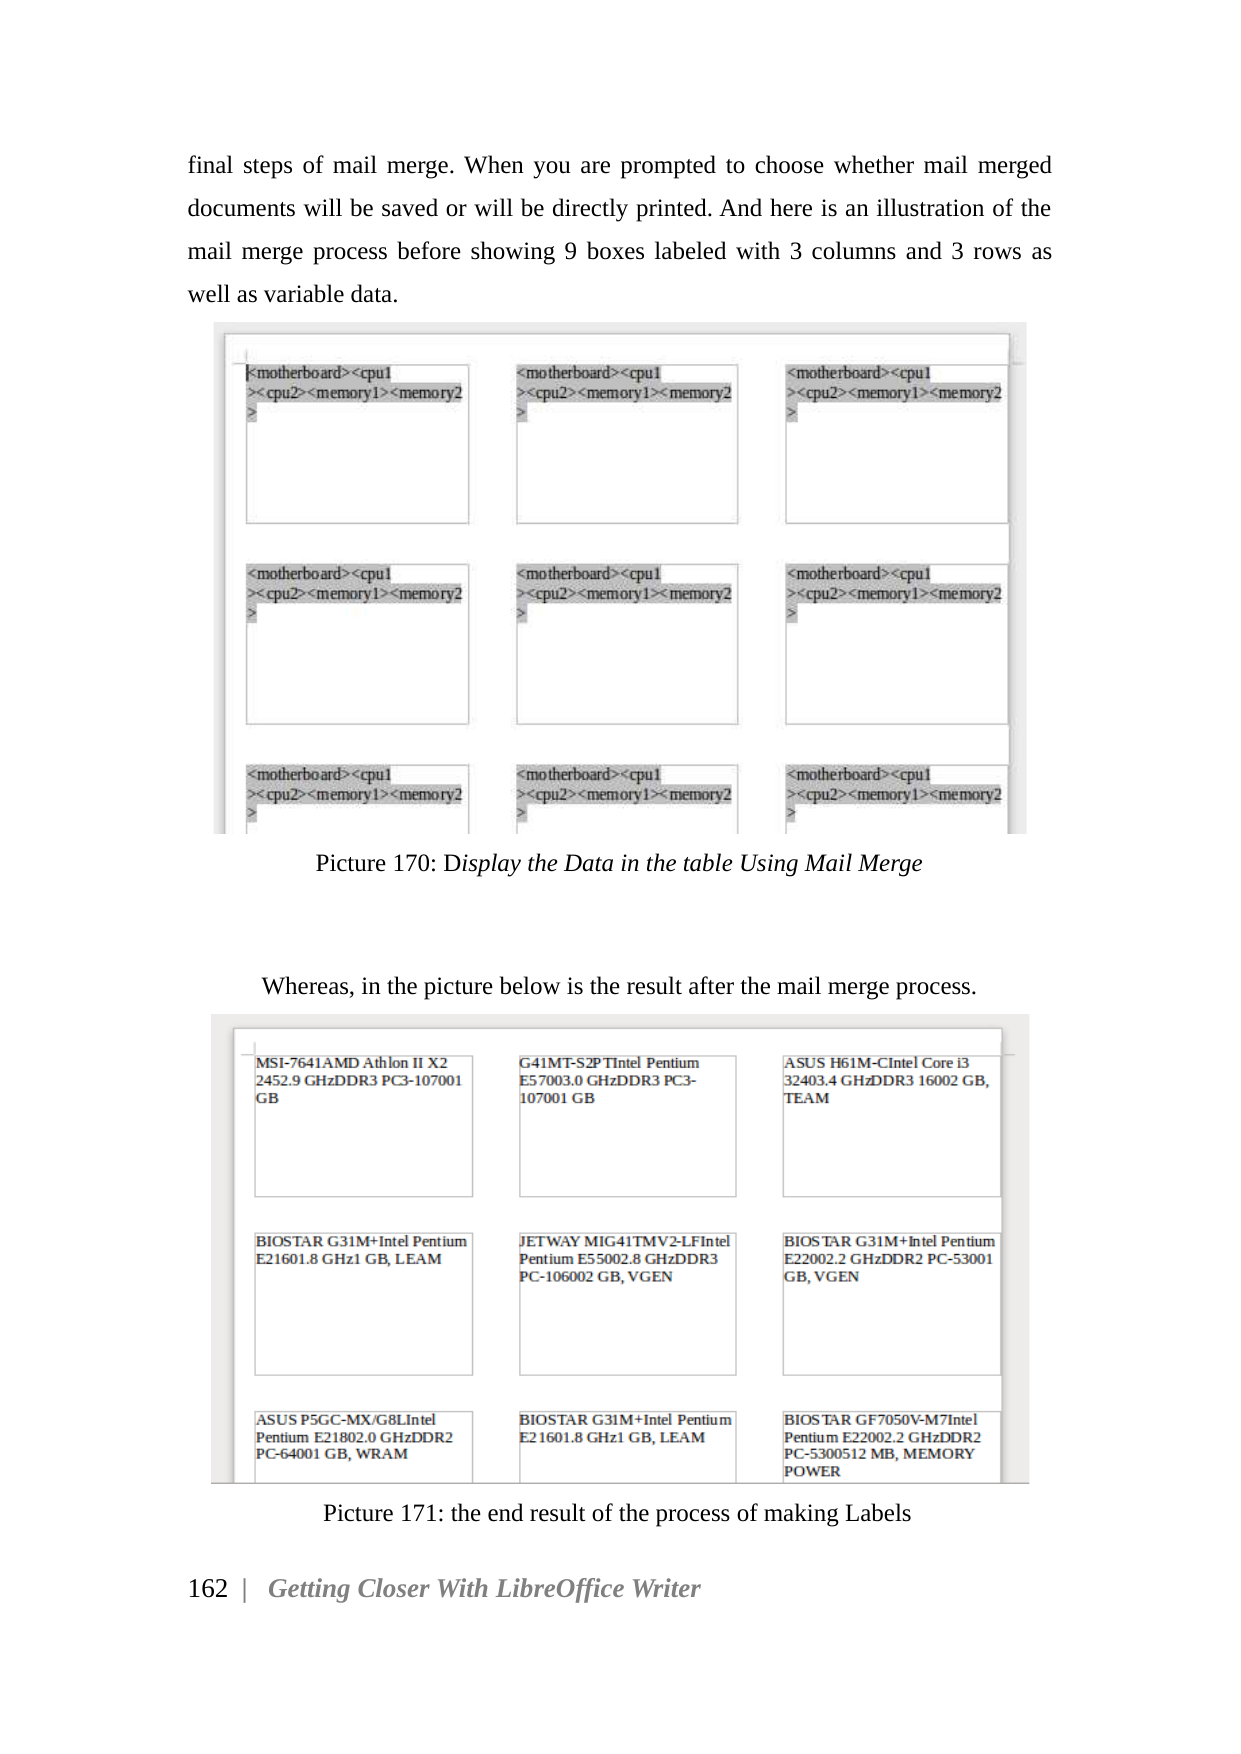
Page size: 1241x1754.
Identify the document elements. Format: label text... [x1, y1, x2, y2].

text Whereas, in the picture below is the result after the mail merge process. [187, 971, 1053, 1000]
picture [211, 1014, 1030, 1484]
text Picture 171: the end result of the process of making Labels [187, 1484, 1053, 1527]
text final steps of mail merge. When you are prompted to choose whether mail merged documents will be saved or will be directly printed. And here is an illustration of the mail merge process before showing 9 boxes labeled with 3 columns and 3 rows as well as variable data. [187, 150, 1053, 308]
picture [213, 322, 1027, 834]
text Picture 170: Display the Data in the table Using Mail Merge [187, 834, 1053, 876]
